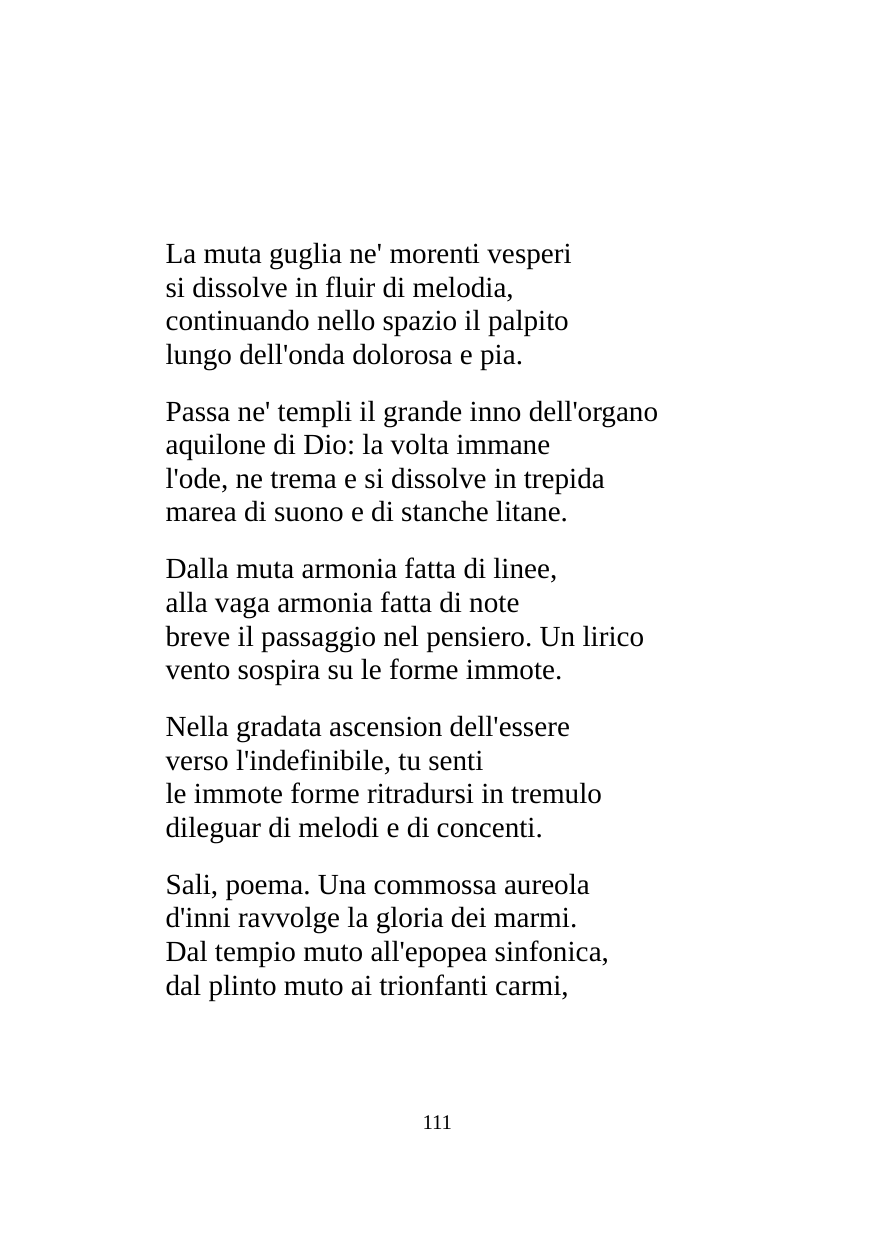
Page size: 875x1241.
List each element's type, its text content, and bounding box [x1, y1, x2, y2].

text Nella gradata ascension dell'essere verso l'indefinibile, tu senti le immote forme ritradursi in tremulo dileguar di melodi e di concenti. [165, 709, 768, 843]
text La muta guglia ne' morenti vesperi si dissolve in fluir di melodia, continuando nello spazio il palpito lungo dell'onda dolorosa e pia. [165, 236, 768, 370]
text Dalla muta armonia fatta di linee, alla vaga armonia fatta di note breve il passaggio nel pensiero. Un lirico vento sospira su le forme immote. [165, 552, 768, 686]
text Passa ne' templi il grande inno dell'organo aquilone di Dio: la volta immane l'ode, ne trema e si dissolve in trepida marea di suono e di stanche litane. [165, 394, 768, 528]
text Sali, poema. Una commossa aureola d'inni ravvolge la gloria dei marmi. Dal tempio muto all'epopea sinfonica, dal plinto muto ai trionfanti carmi, [165, 867, 768, 1001]
